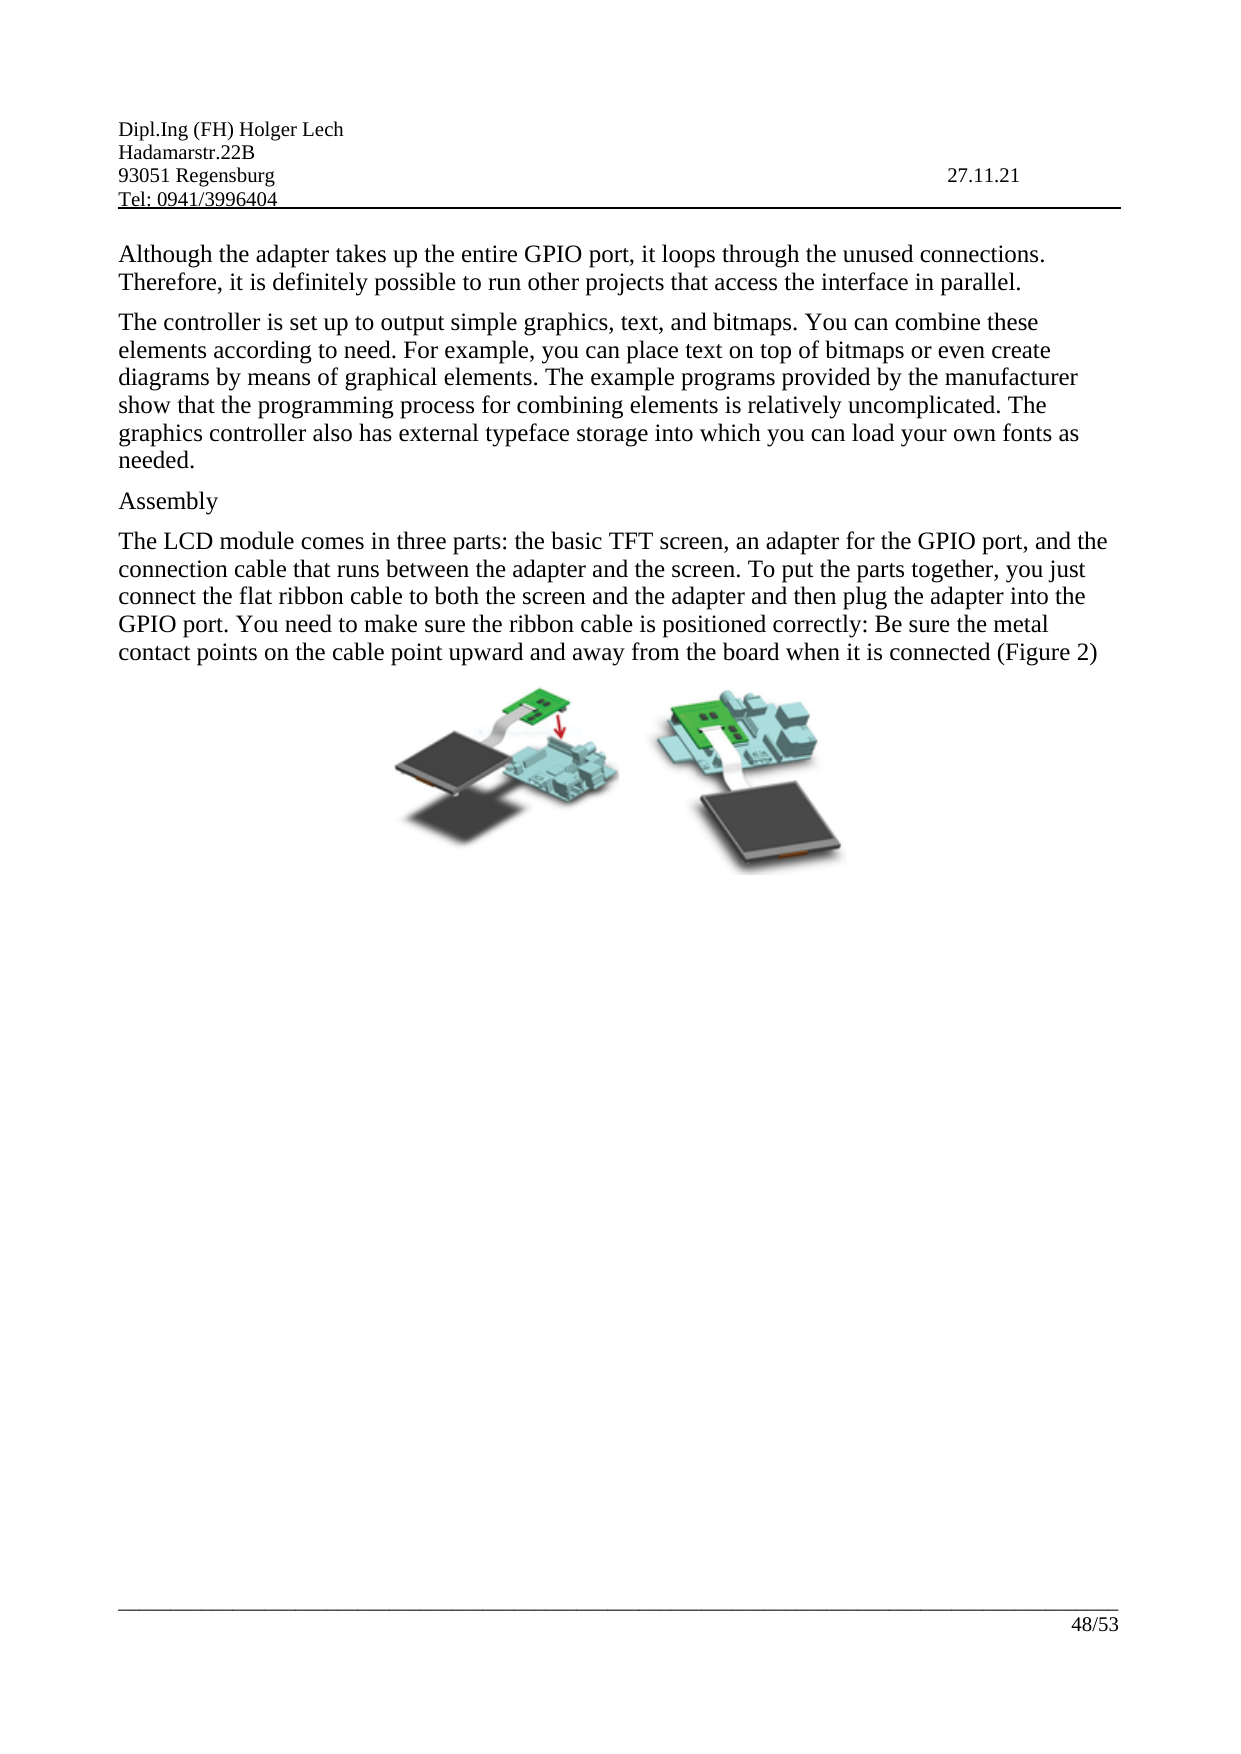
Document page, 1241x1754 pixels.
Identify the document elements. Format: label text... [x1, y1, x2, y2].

picture [385, 678, 855, 875]
text The controller is set up to output simple graphics, text, and bitmaps. You can combine these elements according to need. For example, you can place text on top of bitmaps or even create diagrams by means of graphical elements. The example programs provided by the manufacturer show that the programming process for combining elements is relatively uncomplicated. The graphics controller also has external typeface storage into which you can load your own fonts as needed. [118, 308, 1122, 474]
text Although the adapter takes up the entire GPIO port, it loops through the unused connections. Therefore, it is definitely possible to run other projects that access the interface in parallel. [118, 240, 1122, 296]
text The LCD module comes in three parts: the basic TFT screen, an adapter for the GPIO port, and the connection cable that runs between the adapter and the screen. To put the parts together, you just connect the flat ribbon cable to both the screen and the adapter and then plug the adapter into the GPIO port. You need to make sure the ribbon cable is positioned correctly: Be sure the metal contact points on the cable point upward and away from the board when it is connected (Figure 2) [118, 527, 1122, 666]
text Assembly [118, 487, 1122, 514]
